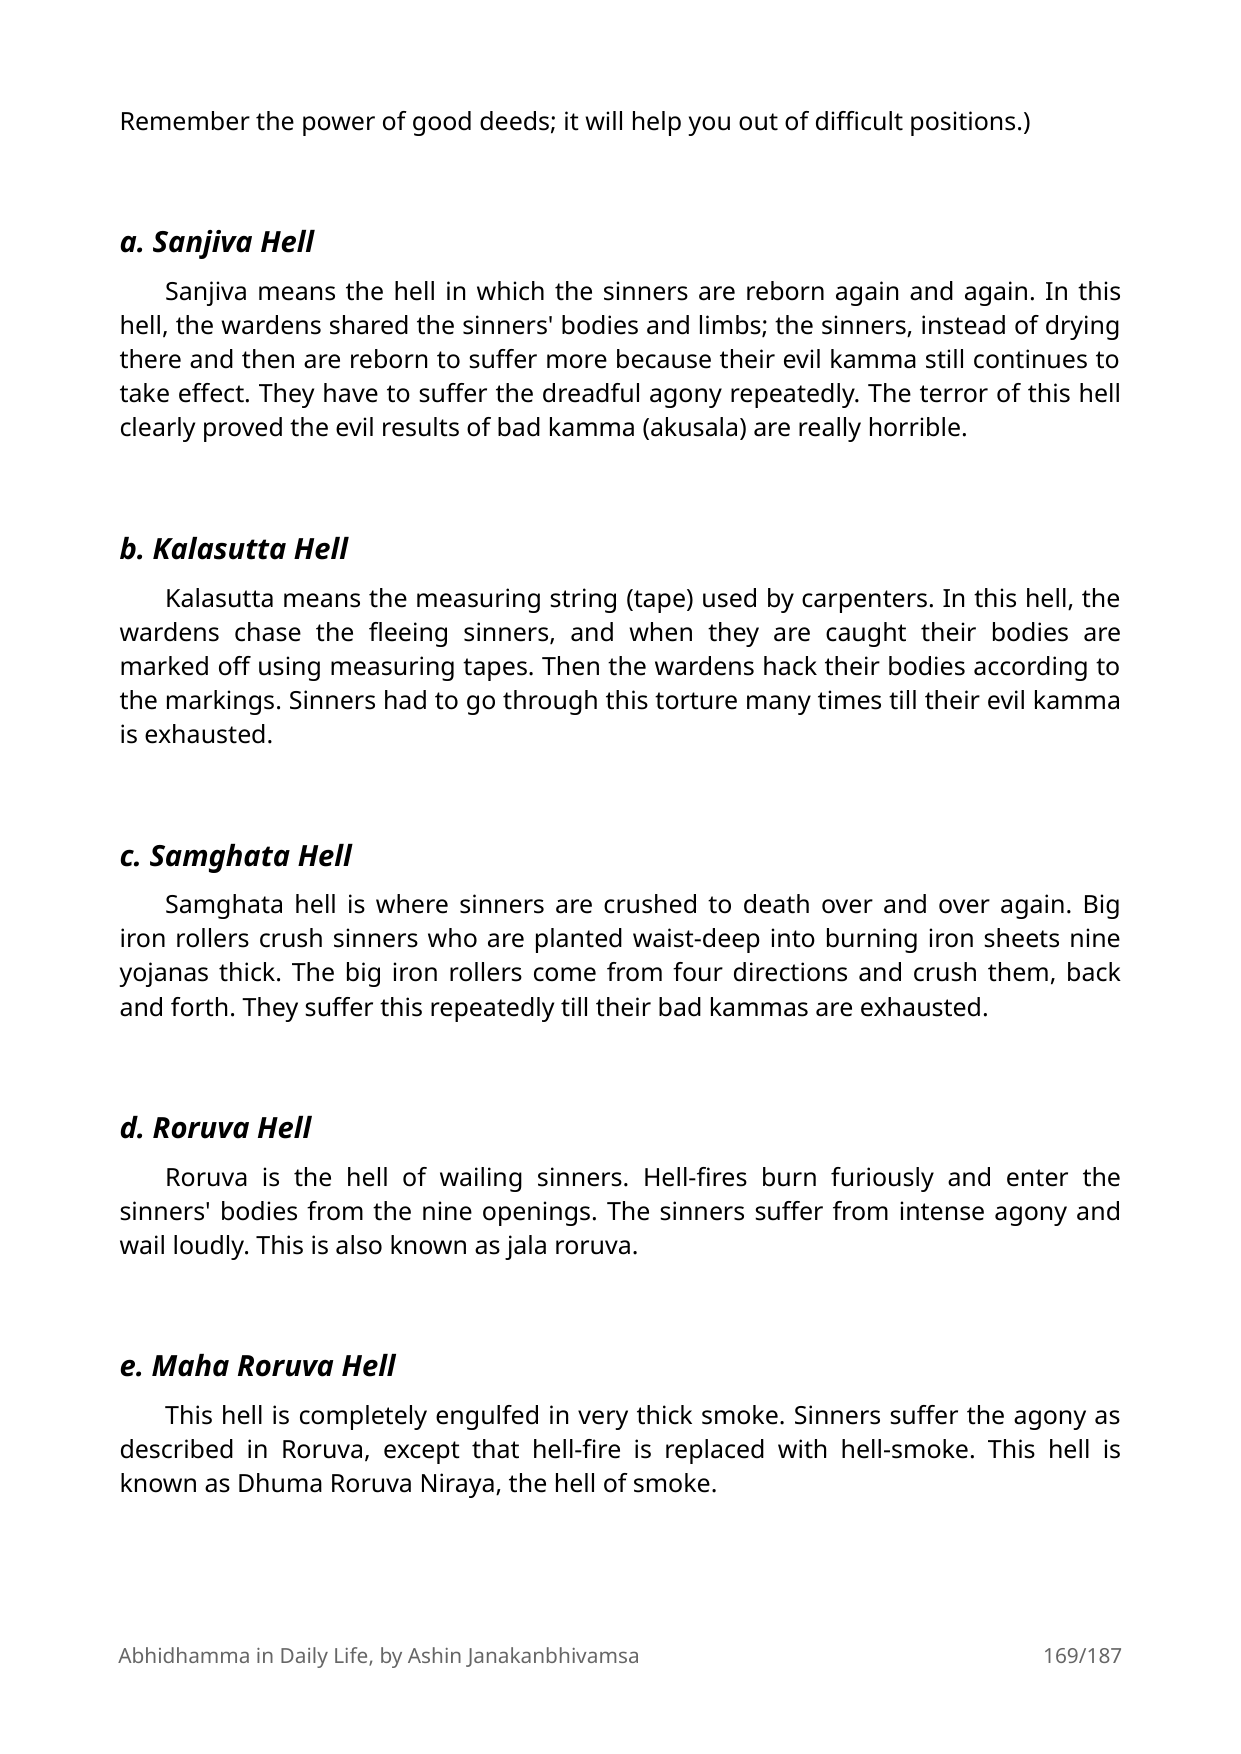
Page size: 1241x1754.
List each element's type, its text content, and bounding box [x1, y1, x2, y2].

text Roruva is the hell of wailing sinners. Hell-fires burn furiously and enter the sinners' bodies from the nine openings. The sinners suffer from intense agony and wail loudly. This is also known as jala roruva. [119, 1159, 1122, 1262]
text Kalasutta means the measuring string (tape) used by carpenters. In this hell, the wardens chase the fleeing sinners, and when they are caught their bodies are marked off using measuring tapes. Then the wardens hack their bodies according to the markings. Sinners had to go through this torture many times till their evil kamma is exhausted. [119, 580, 1122, 751]
text Remember the power of good deeds; it will help you out of difficult positions.) [119, 103, 1122, 138]
text Sanjiva means the hell in which the sinners are reborn again and again. In this hell, the wardens shared the sinners' bodies and limbs; the sinners, instead of drying there and then are reborn to suffer more because their evil kamma still continues to take effect. They have to suffer the dreadful agony repeatedly. The terror of this hell clearly proved the evil results of bad kamma (akusala) are really horrible. [119, 274, 1122, 444]
text Samghata hell is where sinners are crushed to death over and over again. Big iron rollers crush sinners who are planted waist-deep into burning iron sheets nine yojanas thick. The big iron rollers come from four directions and crush them, back and forth. They suffer this repeatedly till their bad kammas are exhausted. [119, 887, 1122, 1023]
text This hell is completely engulfed in very thick smoke. Sinners suffer the agony as described in Roruva, except that hell-fire is replaced with hell-smoke. This hell is known as Dhuma Roruva Niraya, the hell of smoke. [119, 1398, 1122, 1500]
subtitle c. Samghata Hell [119, 835, 1122, 874]
subtitle b. Kalasutta Hell [119, 528, 1122, 568]
subtitle a. Sanjiva Hell [119, 222, 1122, 261]
subtitle e. Maha Roruva Hell [119, 1346, 1122, 1385]
subtitle d. Roruva Hell [119, 1107, 1122, 1147]
